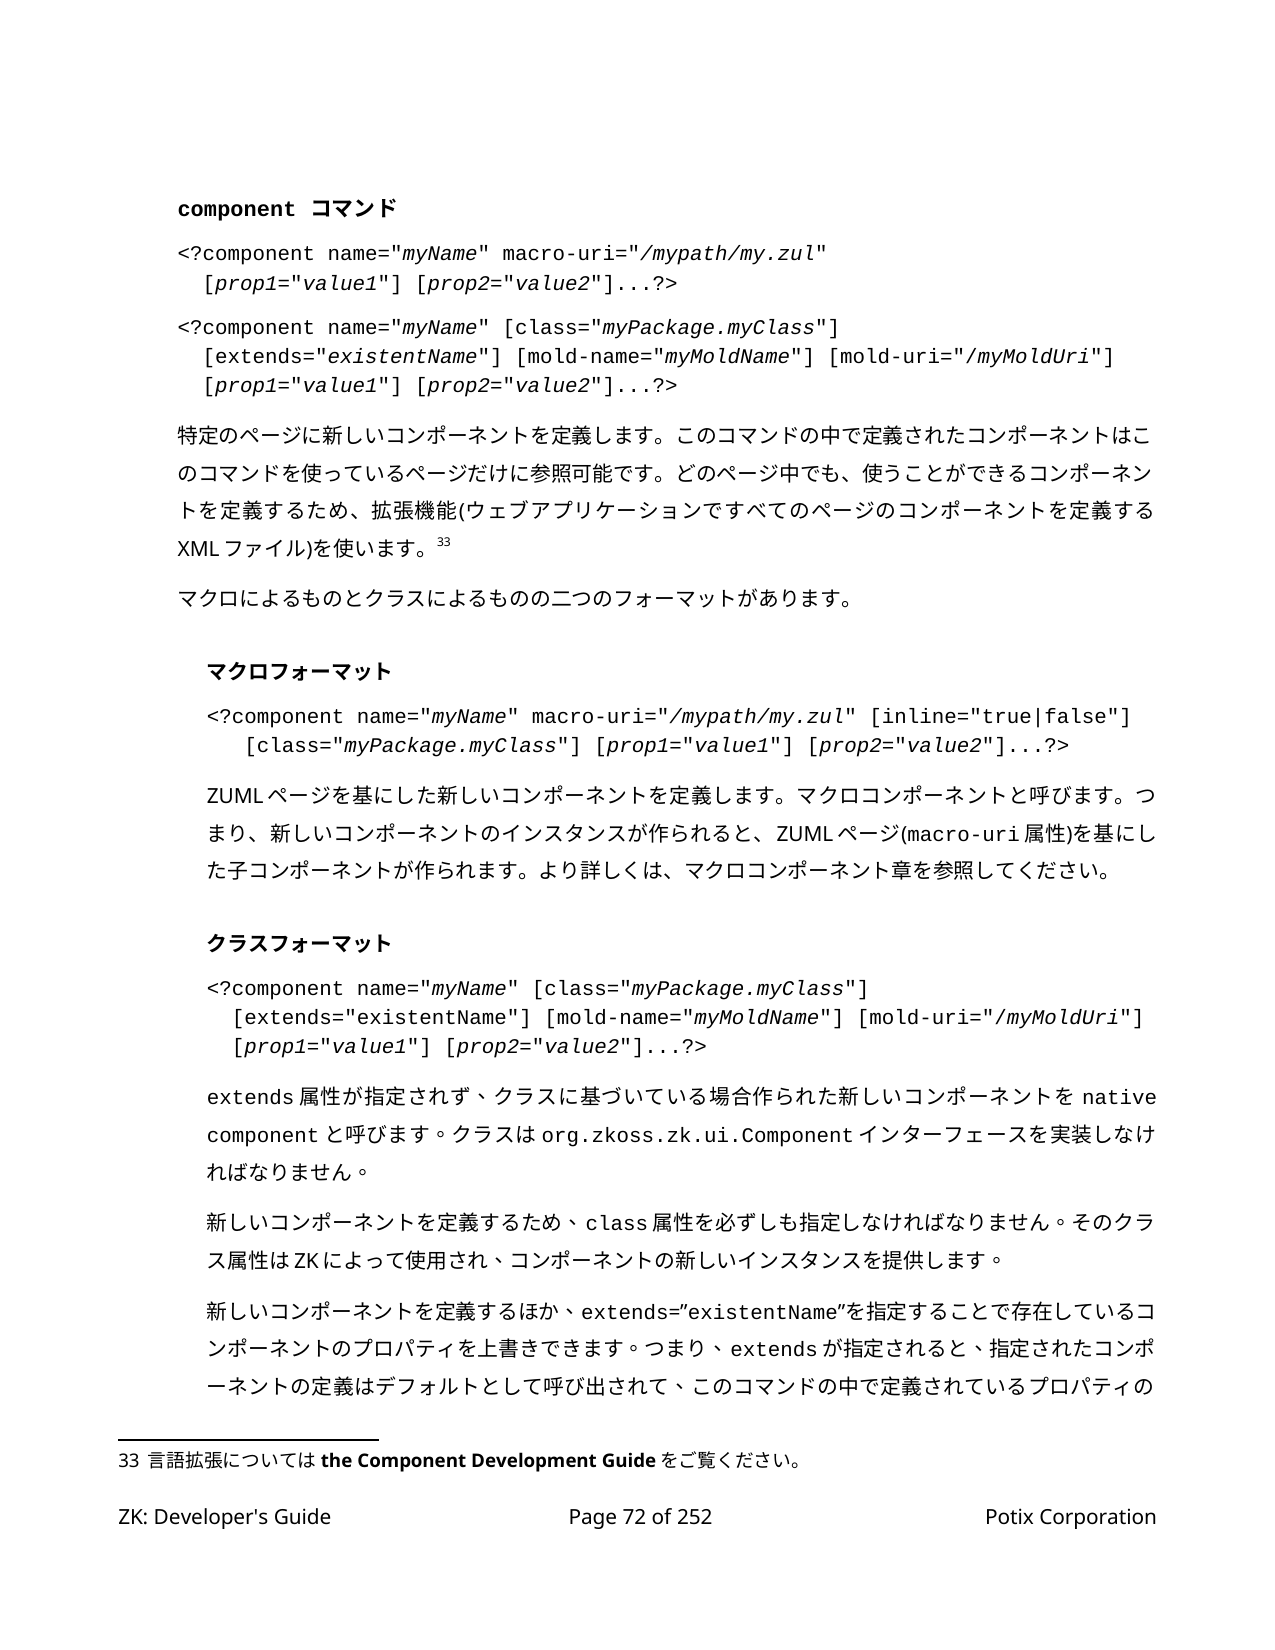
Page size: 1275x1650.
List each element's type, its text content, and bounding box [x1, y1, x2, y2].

subtitle クラスフォーマット [207, 927, 1157, 957]
text <?component name="myName" [class="myPackage.myClass"] [extends="existentName"] [mold-name="myMoldName"] [mold-uri="/myMoldUri"] [prop1="value1"] [prop2="value2"]...?> [207, 978, 1157, 1060]
text 言語拡張については the Component Development Guideをご覧ください。 [118, 1446, 1157, 1473]
text マクロによるものとクラスによるものの二つのフォーマットがあります。 [177, 583, 1157, 613]
text ZUMLページを基にした新しいコンポーネントを定義します。マクロコンポーネントと呼びます。つまり、新しいコンポーネントのインスタンスが作られると、ZUMLページ(macro-uri属性)を基にした子コンポーネントが作られます。より詳しくは、マクロコンポーネント章を参照してください。 [207, 779, 1157, 885]
text 新しいコンポーネントを定義するため、class属性を必ずしも指定しなければなりません。そのクラス属性はZKによって使用され、コンポーネントの新しいインスタンスを提供します。 [207, 1207, 1157, 1274]
text <?component name="myName" [class="myPackage.myClass"] [extends="existentName"] [mold-name="myMoldName"] [mold-uri="/myMoldUri"] [prop1="value1"] [prop2="value2"]...?> [177, 317, 1157, 399]
text 特定のページに新しいコンポーネントを定義します。このコマンドの中で定義されたコンポーネントはこのコマンドを使っているページだけに参照可能です。どのページ中でも、使うことができるコンポーネントを定義するため、拡張機能(ウェブアプリケーションですべてのページのコンポーネントを定義するXMLファイル)を使います。 [177, 420, 1157, 562]
text extends属性が指定されず、クラスに基づいている場合作られた新しいコンポーネントをnative componentと呼びます。クラスはorg.zkoss.zk.ui.Componentインターフェースを実装しなければなりません。 [207, 1081, 1157, 1186]
subtitle component コマンド [177, 191, 1157, 223]
text 新しいコンポーネントを定義するほか、extends=”existentName”を指定することで存在しているコンポーネントのプロパティを上書きできます。つまり、extendsが指定されると、指定されたコンポーネントの定義はデフォルトとして呼び出されて、このコマンドの中で定義されているプロパティの [207, 1295, 1157, 1401]
text <?component name="myName" macro-uri="/mypath/my.zul" [prop1="value1"] [prop2="value2"]...?> [177, 243, 1157, 296]
subtitle マクロフォーマット [207, 655, 1157, 685]
text <?component name="myName" macro-uri="/mypath/my.zul" [inline="true|false"] [class="myPackage.myClass"] [prop1="value1"] [prop2="value2"]...?> [207, 706, 1157, 759]
